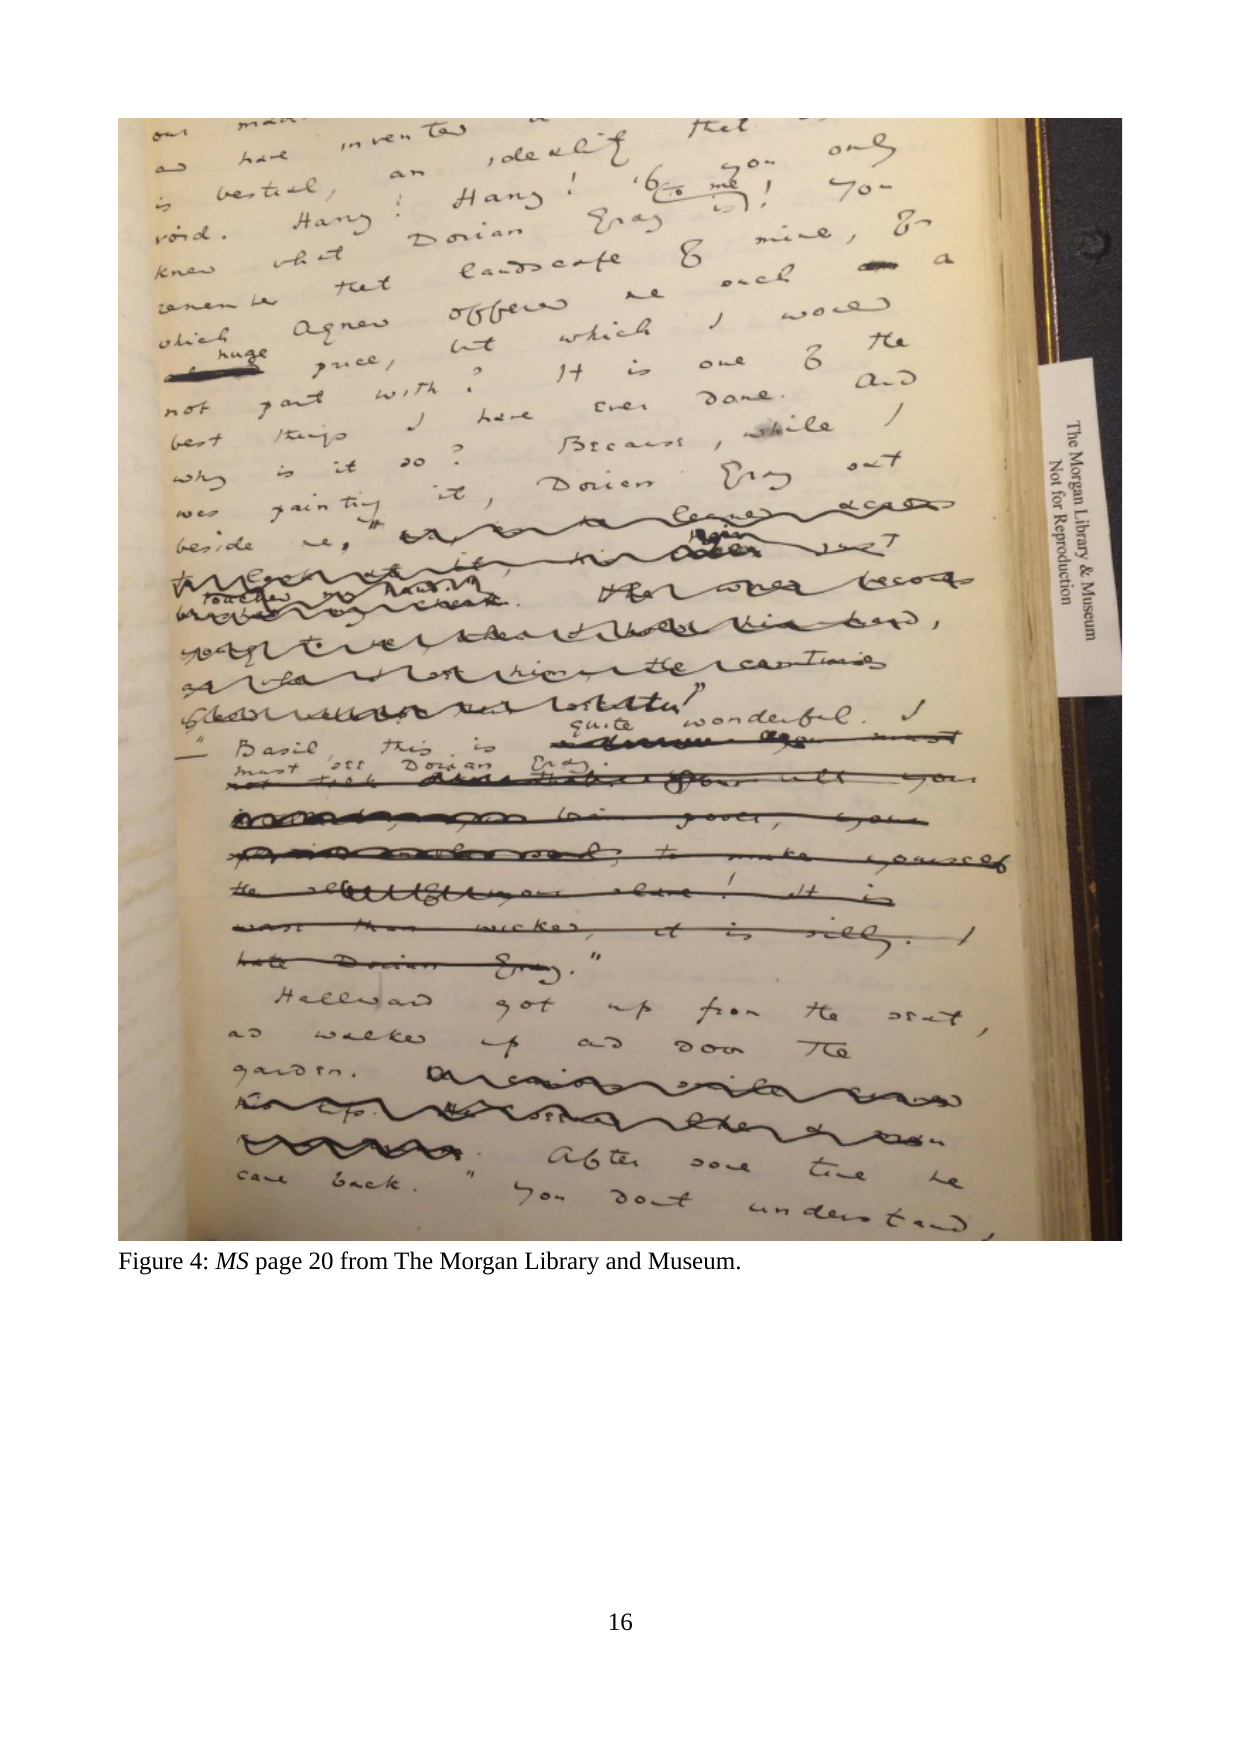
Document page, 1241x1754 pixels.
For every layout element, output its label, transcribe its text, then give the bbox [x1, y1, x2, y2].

text Figure 4: MS page 20 from The Morgan Library and Museum. [118, 1241, 1122, 1275]
